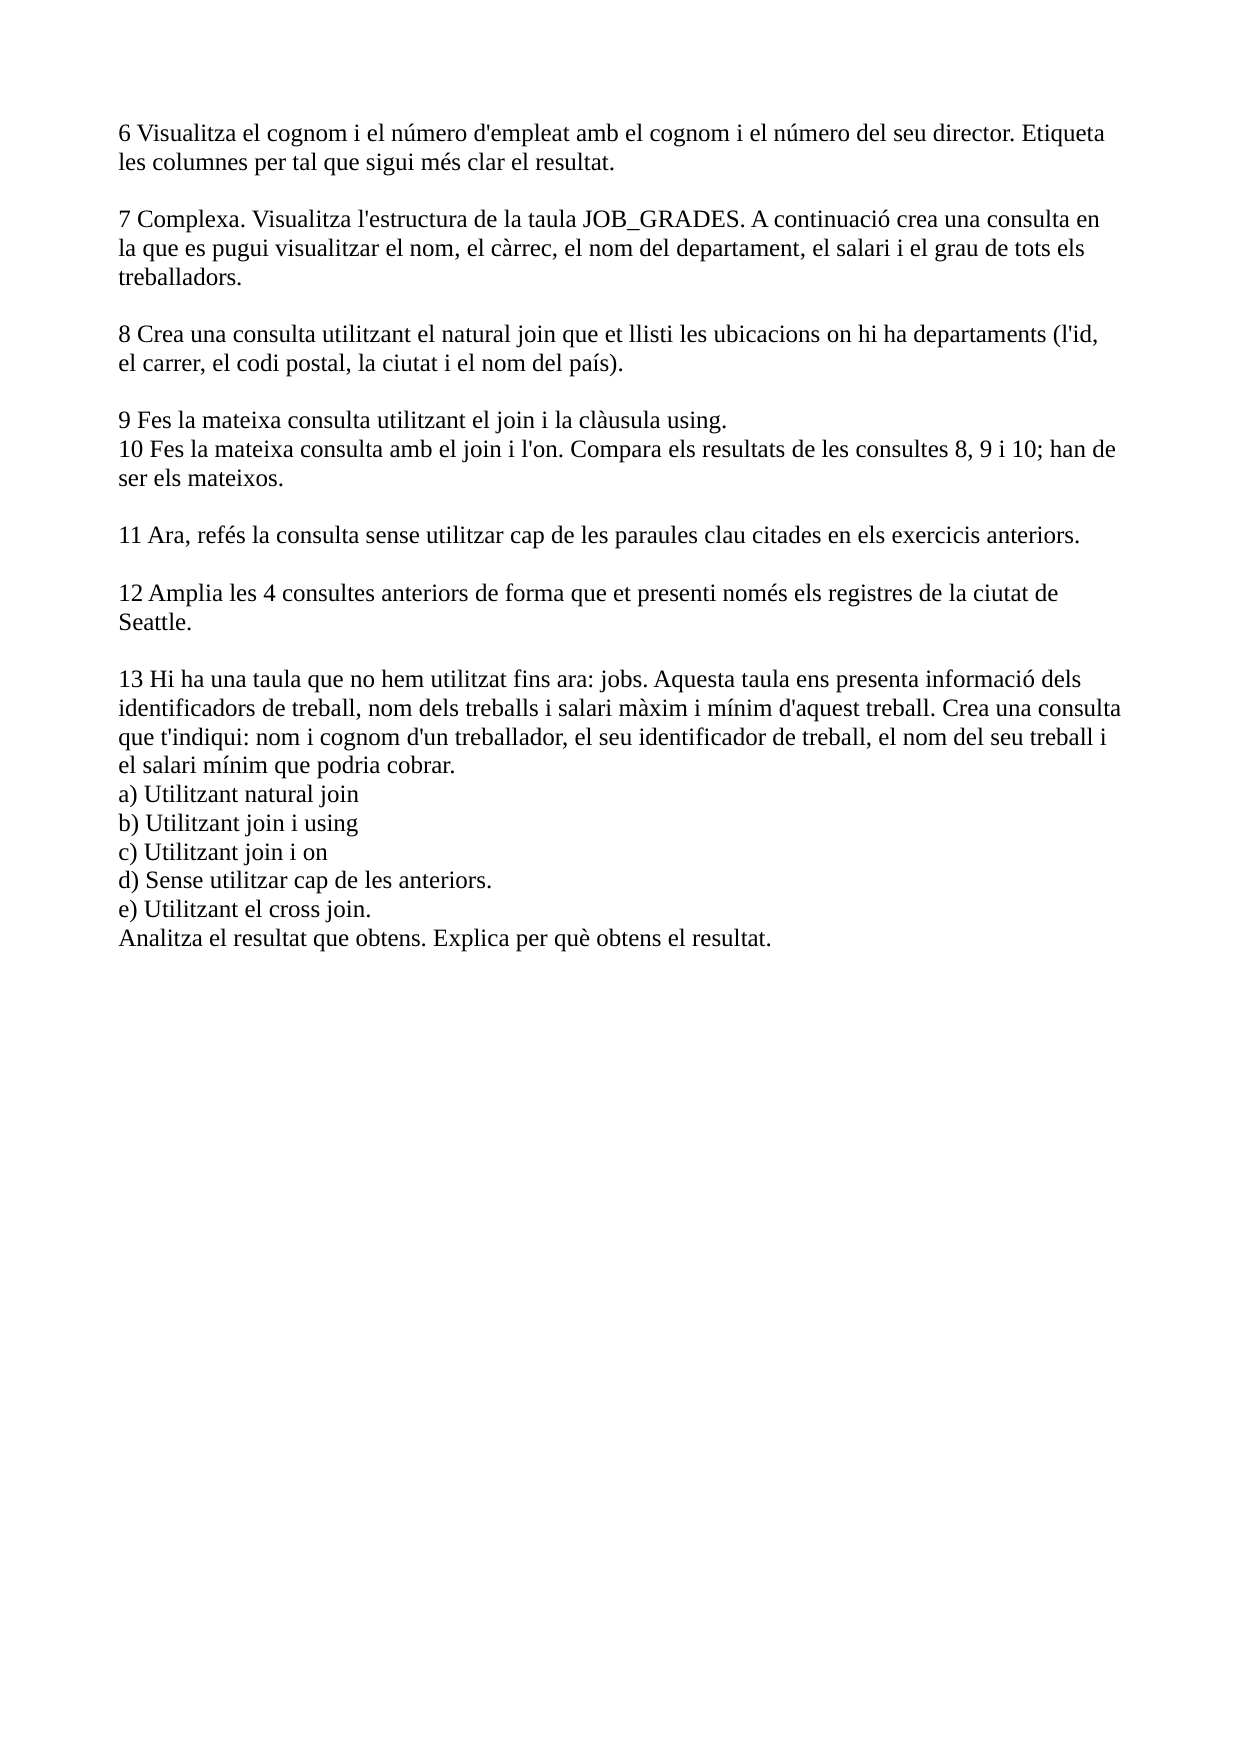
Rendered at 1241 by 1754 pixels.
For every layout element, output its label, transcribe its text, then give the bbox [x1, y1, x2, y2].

text b) Utilitzant join i using [118, 808, 1122, 837]
text 6 Visualitza el cognom i el número d'empleat amb el cognom i el número del seu director. Etiqueta les columnes per tal que sigui més clar el resultat. [118, 118, 1122, 176]
text 10 Fes la mateixa consulta amb el join i l'on. Compara els resultats de les consultes 8, 9 i 10; han de ser els mateixos. [118, 434, 1122, 492]
text 13 Hi ha una taula que no hem utilitzat fins ara: jobs. Aquesta taula ens presenta informació dels identificadors de treball, nom dels treballs i salari màxim i mínim d'aquest treball. Crea una consulta que t'indiqui: nom i cognom d'un treballador, el seu identificador de treball, el nom del seu treball i el salari mínim que podria cobrar. [118, 664, 1122, 779]
text a) Utilitzant natural join [118, 779, 1122, 808]
text 9 Fes la mateixa consulta utilitzant el join i la clàusula using. [118, 406, 1122, 434]
text 12 Amplia les 4 consultes anteriors de forma que et presenti només els registres de la ciutat de Seattle. [118, 578, 1122, 636]
text Analitza el resultat que obtens. Explica per què obtens el resultat. [118, 923, 1122, 952]
text d) Sense utilitzar cap de les anteriors. [118, 866, 1122, 894]
text e) Utilitzant el cross join. [118, 894, 1122, 923]
text 7 Complexa. Visualitza l'estructura de la taula JOB_GRADES. A continuació crea una consulta en la que es pugui visualitzar el nom, el càrrec, el nom del departament, el salari i el grau de tots els treballadors. [118, 204, 1122, 291]
text c) Utilitzant join i on [118, 837, 1122, 866]
text 11 Ara, refés la consulta sense utilitzar cap de les paraules clau citades en els exercicis anteriors. [118, 521, 1122, 549]
text 8 Crea una consulta utilitzant el natural join que et llisti les ubicacions on hi ha departaments (l'id, el carrer, el codi postal, la ciutat i el nom del país). [118, 319, 1122, 377]
